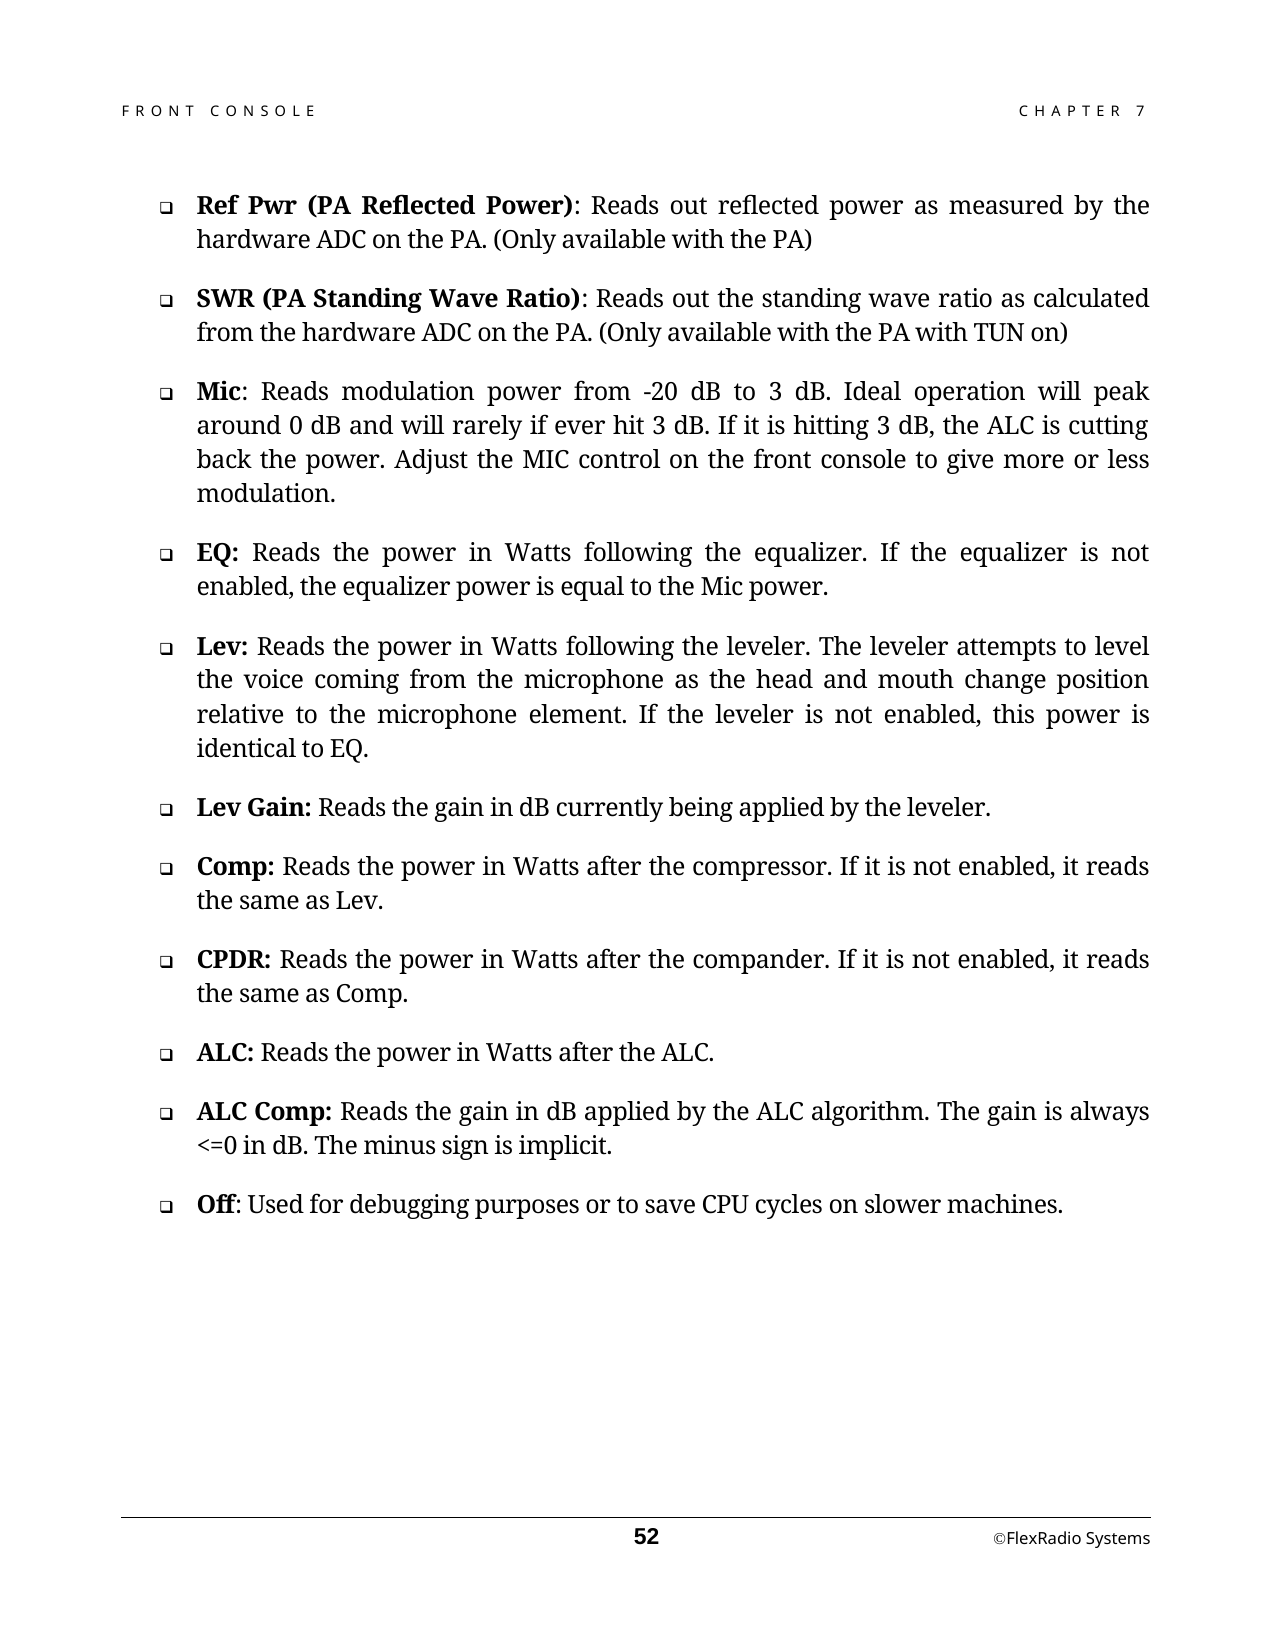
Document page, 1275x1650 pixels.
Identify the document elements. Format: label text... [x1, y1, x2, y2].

list Lev Gain: Reads the gain in dB currently being applied by the leveler. [159, 789, 1151, 823]
list Comp: Reads the power in Watts after the compressor. If it is not enabled, it reads the same as Lev. [159, 848, 1151, 917]
list Ref Pwr (PA Reflected Power): Reads out reflected power as measured by the hardware ADC on the PA. (Only available with the PA) [159, 187, 1151, 256]
list Mic: Reads modulation power from -20 dB to 3 dB. Ideal operation will peak around 0 dB and will rarely if ever hit 3 dB. If it is hitting 3 dB, the ALC is cutting back the power. Adjust the MIC control on the front console to give more or less modulation. [159, 374, 1151, 510]
list Lev: Reads the power in Watts following the leveler. The leveler attempts to level the voice coming from the microphone as the head and mouth change position relative to the microphone element. If the leveler is not enabled, this power is identical to EQ. [159, 628, 1151, 764]
list CPDR: Reads the power in Watts after the compander. If it is not enabled, it reads the same as Comp. [159, 942, 1151, 1010]
list SWR (PA Standing Wave Ratio): Reads out the standing wave ratio as calculated from the hardware ADC on the PA. (Only available with the PA with TUN on) [159, 281, 1151, 349]
list Off: Used for debugging purposes or to save CPU cycles on slower machines. [159, 1187, 1151, 1221]
list ALC Comp: Reads the gain in dB applied by the ALC algorithm. The gain is always <=0 in dB. The minus sign is implicit. [159, 1094, 1151, 1162]
list EQ: Reads the power in Watts following the equalizer. If the equalizer is not enabled, the equalizer power is equal to the Mic power. [159, 535, 1151, 603]
list ALC: Reads the power in Watts after the ALC. [159, 1035, 1151, 1069]
